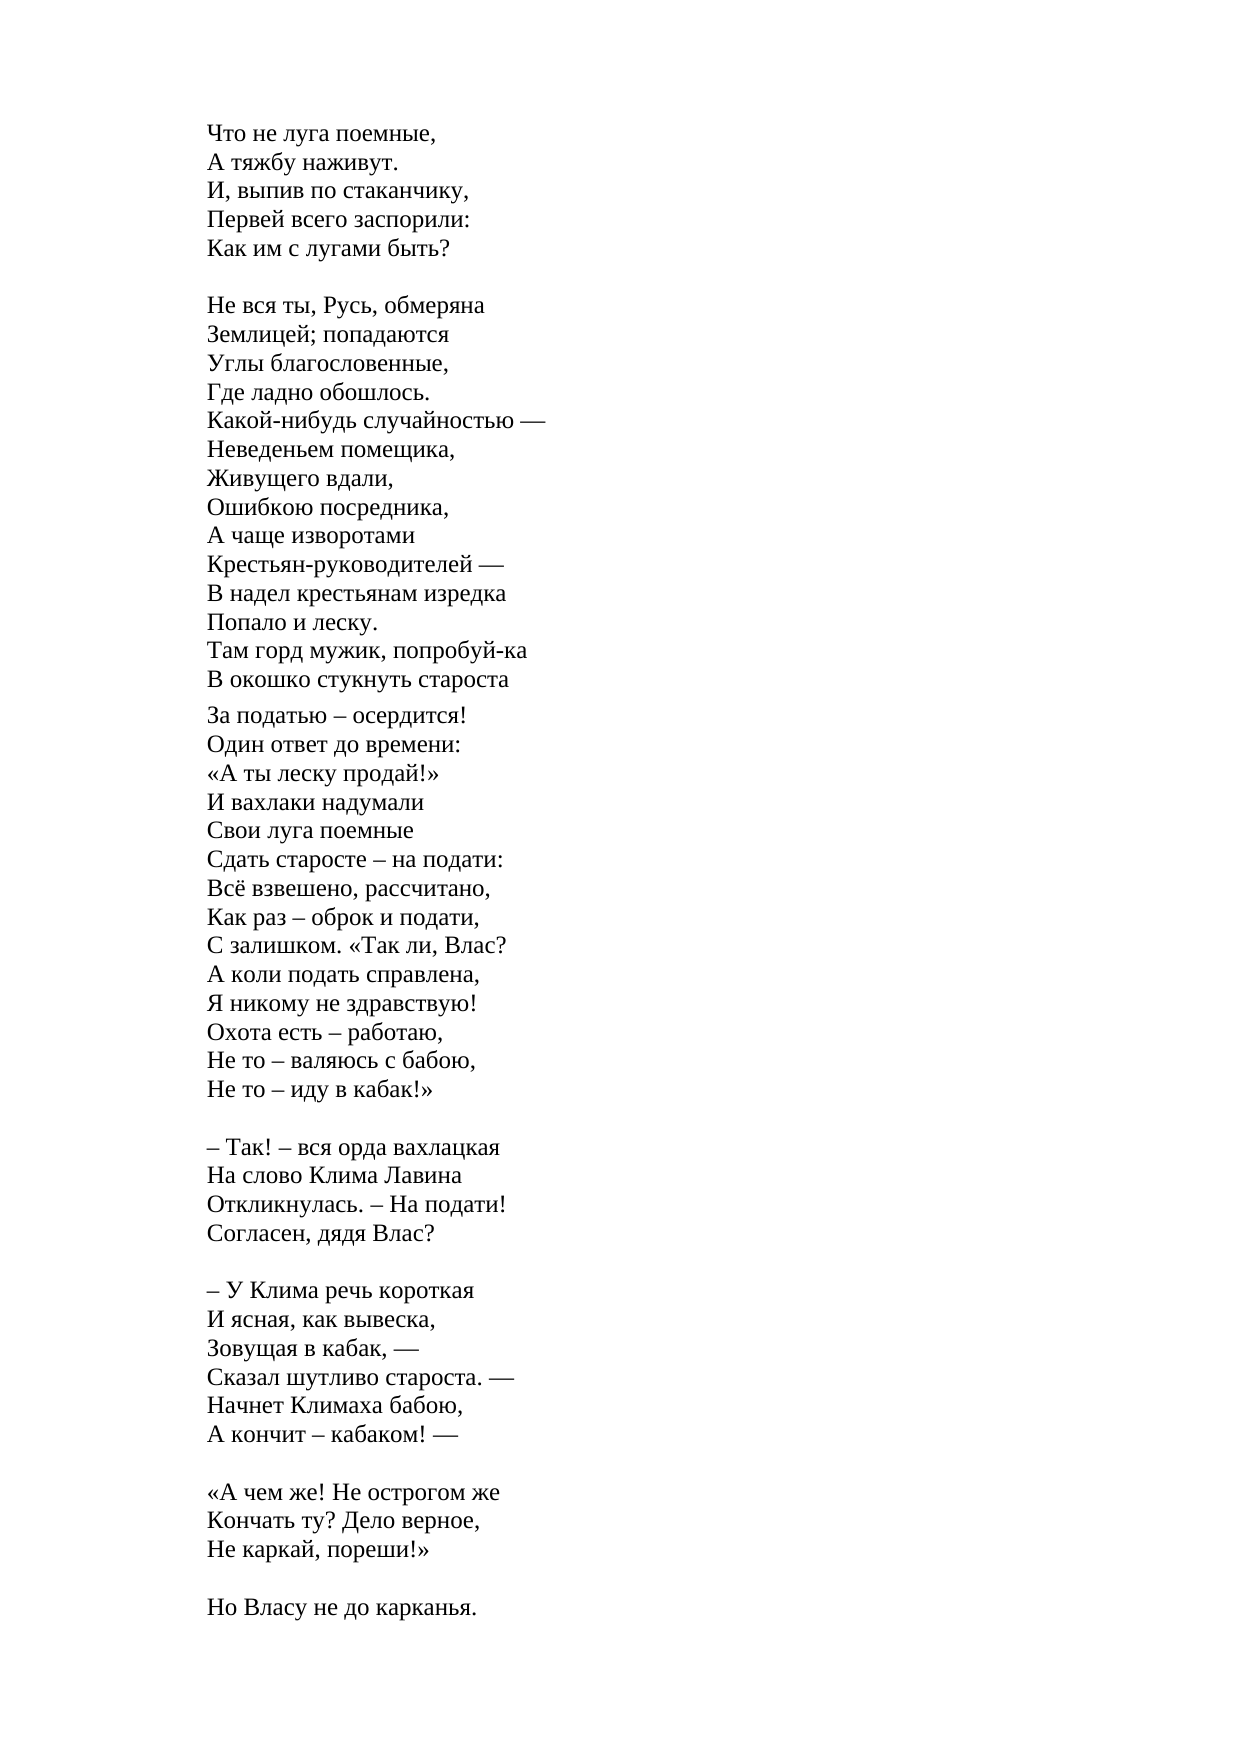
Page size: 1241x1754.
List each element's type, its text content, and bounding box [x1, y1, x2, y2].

text Зовущая в кабак, — [148, 1333, 1152, 1362]
text Начнет Климаха бабою, [148, 1390, 1152, 1419]
text Что не луга поемные, [148, 118, 1152, 147]
text Не вся ты, Русь, обмеряна [148, 291, 1152, 319]
text В надел крестьянам изредка [148, 578, 1152, 607]
text Свои луга поемные [148, 815, 1152, 844]
text С залишком. «Так ли, Влас? [148, 930, 1152, 959]
text Попало и леску. [148, 607, 1152, 636]
text Там горд мужик, попробуй-ка [148, 636, 1152, 664]
text Всё взвешено, рассчитано, [148, 873, 1152, 902]
text В окошко стукнуть староста [148, 664, 1152, 693]
text На слово Клима Лавина [148, 1160, 1152, 1189]
text Землицей; попадаются [148, 319, 1152, 348]
text «А ты леску продай!» [148, 758, 1152, 787]
text И ясная, как вывеска, [148, 1304, 1152, 1333]
text А чаще изворотами [148, 521, 1152, 549]
text А кончит – кабаком! — [148, 1419, 1152, 1448]
text Охота есть – работаю, [148, 1017, 1152, 1045]
text Не то – иду в кабак!» [148, 1074, 1152, 1103]
text И вахлаки надумали [148, 787, 1152, 815]
text Согласен, дядя Влас? [148, 1218, 1152, 1247]
text – У Клима речь короткая [148, 1275, 1152, 1304]
text Сказал шутливо староста. — [148, 1362, 1152, 1390]
text Первей всего заспорили: [148, 204, 1152, 233]
text Как раз – оброк и подати, [148, 902, 1152, 930]
text Где ладно обошлось. [148, 377, 1152, 406]
text Углы благословенные, [148, 348, 1152, 377]
text Я никому не здравствую! [148, 988, 1152, 1017]
text А коли подать справлена, [148, 959, 1152, 988]
text Сдать старосте – на подати: [148, 844, 1152, 873]
text За податью – осердится! [148, 693, 1152, 729]
text И, выпив по стаканчику, [148, 176, 1152, 204]
text А тяжбу наживут. [148, 147, 1152, 176]
text Но Власу не до карканья. [148, 1592, 1152, 1620]
text Один ответ до времени: [148, 729, 1152, 758]
text – Так! – вся орда вахлацкая [148, 1132, 1152, 1160]
text Как им с лугами быть? [148, 233, 1152, 262]
text Ошибкою посредника, [148, 492, 1152, 521]
text Живущего вдали, [148, 463, 1152, 492]
text Откликнулась. – На подати! [148, 1189, 1152, 1218]
text Не то – валяюсь с бабою, [148, 1045, 1152, 1074]
text Неведеньем помещика, [148, 434, 1152, 463]
text Какой-нибудь случайностью — [148, 406, 1152, 434]
text Крестьян-руководителей — [148, 549, 1152, 578]
text «А чем же! Не острогом же [148, 1477, 1152, 1505]
text Не каркай, пореши!» [148, 1534, 1152, 1563]
text Кончать ту? Дело верное, [148, 1505, 1152, 1534]
